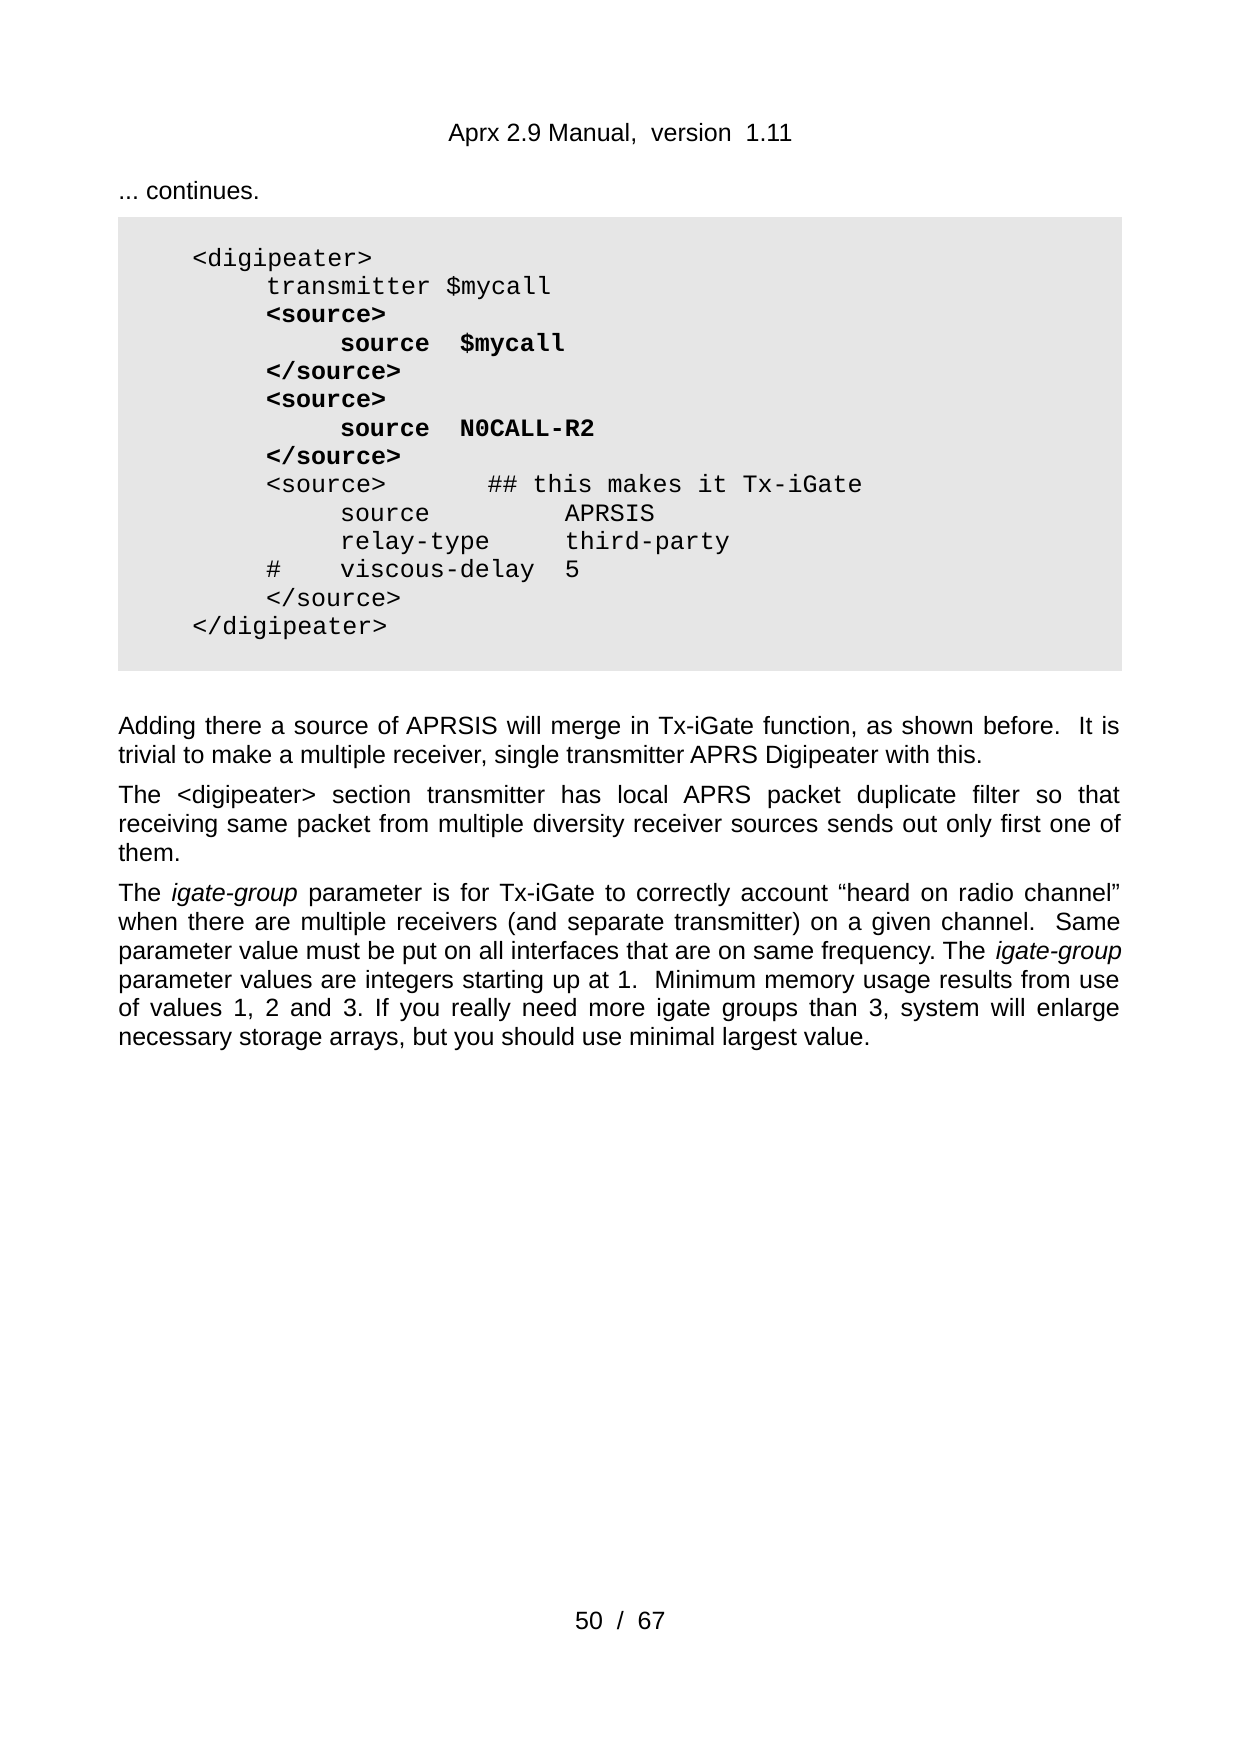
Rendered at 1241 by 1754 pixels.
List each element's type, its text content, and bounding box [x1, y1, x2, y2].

text <source> [118, 387, 1122, 415]
text Adding there a source of APRSIS will merge in Tx-iGate function, as shown before. It is trivial to make a multiple receiver, single transmitter APRS Digipeater with this. [118, 711, 1122, 769]
text ... continues. [118, 176, 1122, 205]
text The igate-group parameter is for Tx-iGate to correctly account “heard on radio channel” when there are multiple receivers (and separate transmitter) on a given channel. Same parameter value must be put on all interfaces that are on same frequency. The igate-group parameter values are integers starting up at 1. Minimum memory usage results from use of values 1, 2 and 3. If you really need more igate groups than 3, system will enlarge necessary storage arrays, but you should use minimal largest value. [118, 878, 1122, 1051]
text source APRSIS [118, 500, 1122, 528]
text # viscous-delay 5 [118, 557, 1122, 585]
text transmitter $mycall [118, 273, 1122, 302]
text <source> [118, 302, 1122, 330]
text relay-type third-party [118, 528, 1122, 557]
text </digipeater> [118, 613, 1122, 642]
text </source> [118, 585, 1122, 613]
text source N0CALL-R2 [118, 415, 1122, 443]
text The <digipeater> section transmitter has local APRS packet duplicate filter so that receiving same packet from multiple diversity receiver sources sends out only first one of them. [118, 780, 1122, 867]
text </source> [118, 443, 1122, 472]
text </source> [118, 358, 1122, 387]
text source $mycall [118, 330, 1122, 358]
text <source> ## this makes it Tx-iGate [118, 472, 1122, 500]
text <digipeater> [118, 245, 1122, 273]
